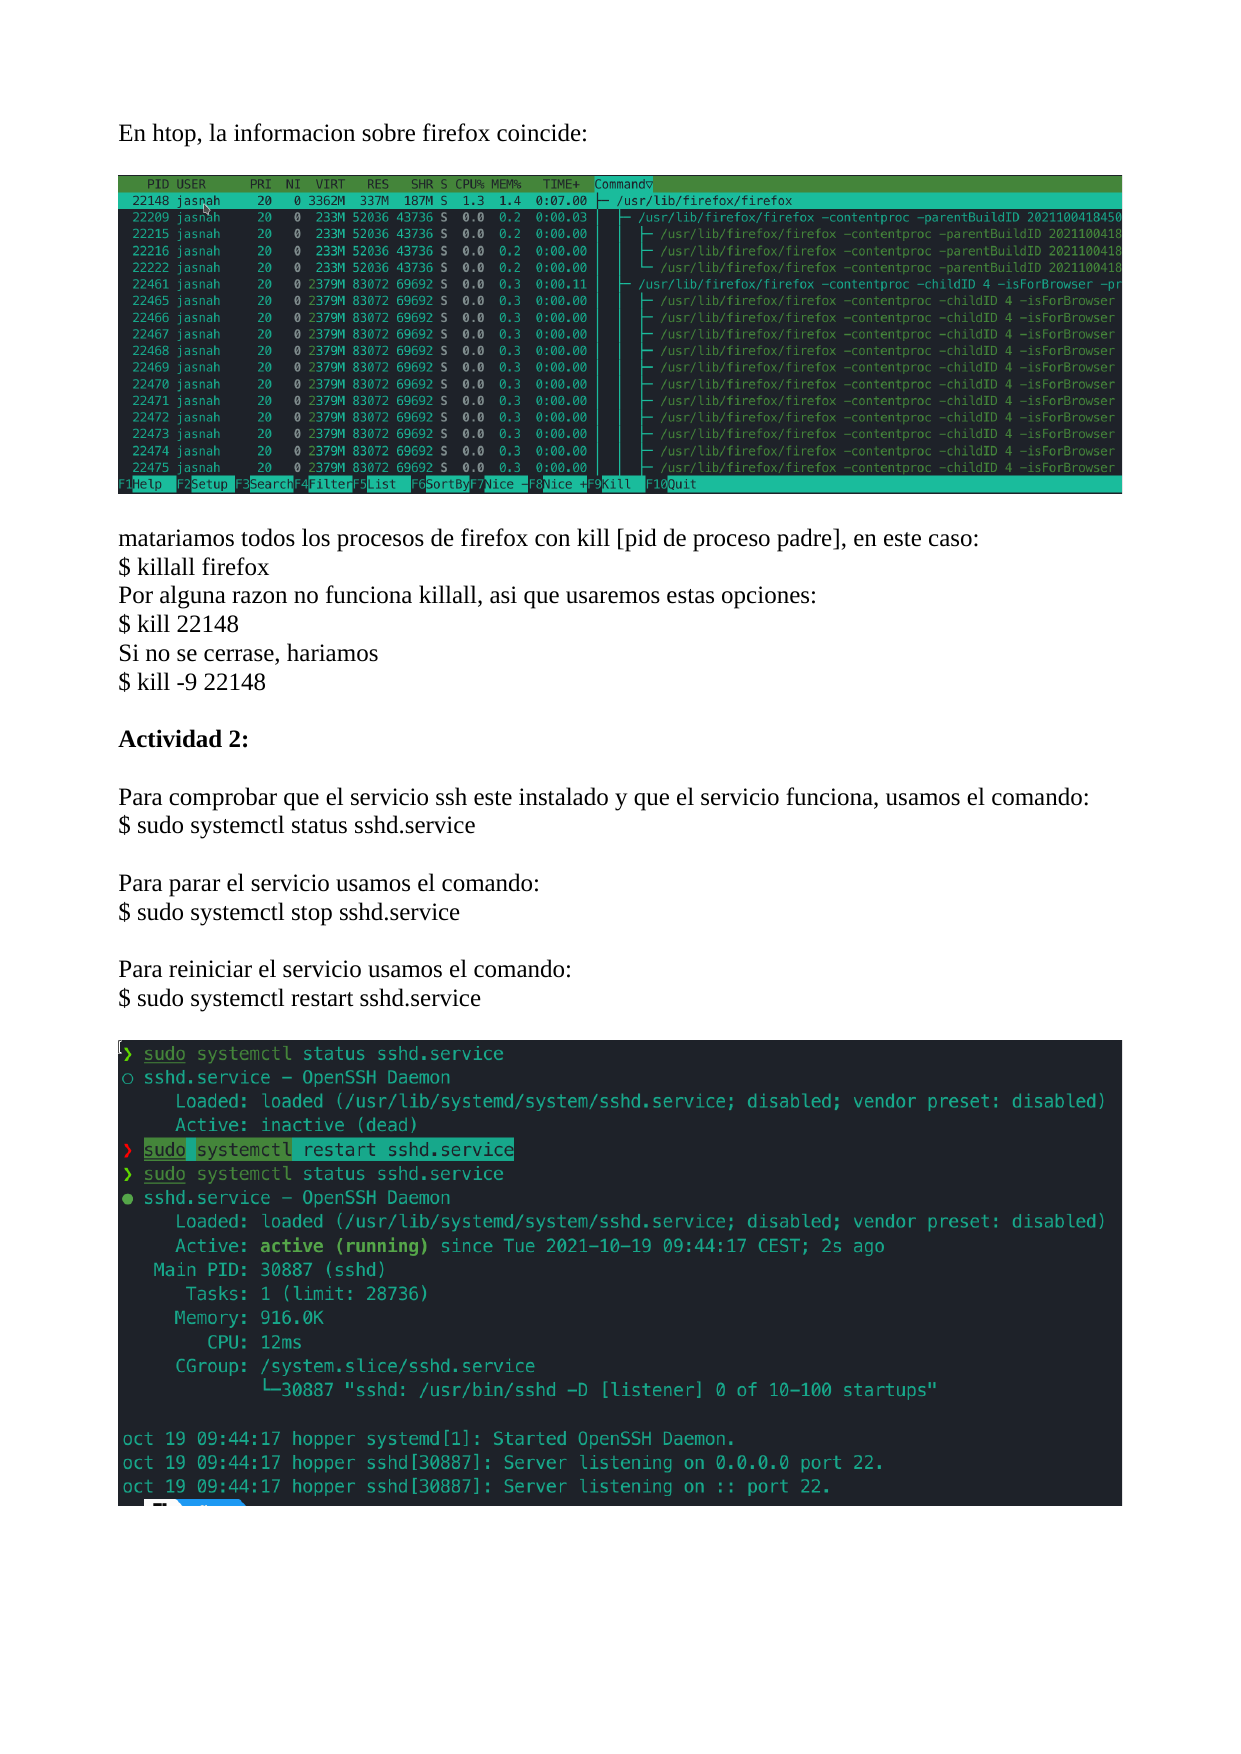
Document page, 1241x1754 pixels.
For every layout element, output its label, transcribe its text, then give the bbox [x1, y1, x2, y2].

text $ sudo systemctl restart sshd.service [118, 983, 1122, 1012]
text Si no se cerrase, hariamos [118, 638, 1122, 667]
text $ sudo systemctl stop sshd.service [118, 897, 1122, 925]
picture [118, 175, 1123, 494]
text Actividad 2: [118, 724, 1122, 753]
text En htop, la informacion sobre firefox coincide: [118, 118, 1122, 147]
text Para reiniciar el servicio usamos el comando: [118, 954, 1122, 983]
text Para comprobar que el servicio ssh este instalado y que el servicio funciona, usamos el comando: [118, 782, 1122, 810]
text matariamos todos los procesos de firefox con kill [pid de proceso padre], en este caso: [118, 523, 1122, 552]
text $ kill -9 22148 [118, 667, 1122, 695]
text Por alguna razon no funciona killall, asi que usaremos estas opciones: [118, 580, 1122, 609]
text Para parar el servicio usamos el comando: [118, 868, 1122, 897]
picture [118, 1040, 1123, 1506]
text $ sudo systemctl status sshd.service [118, 810, 1122, 839]
text $ kill 22148 [118, 609, 1122, 638]
text $ killall firefox [118, 552, 1122, 580]
